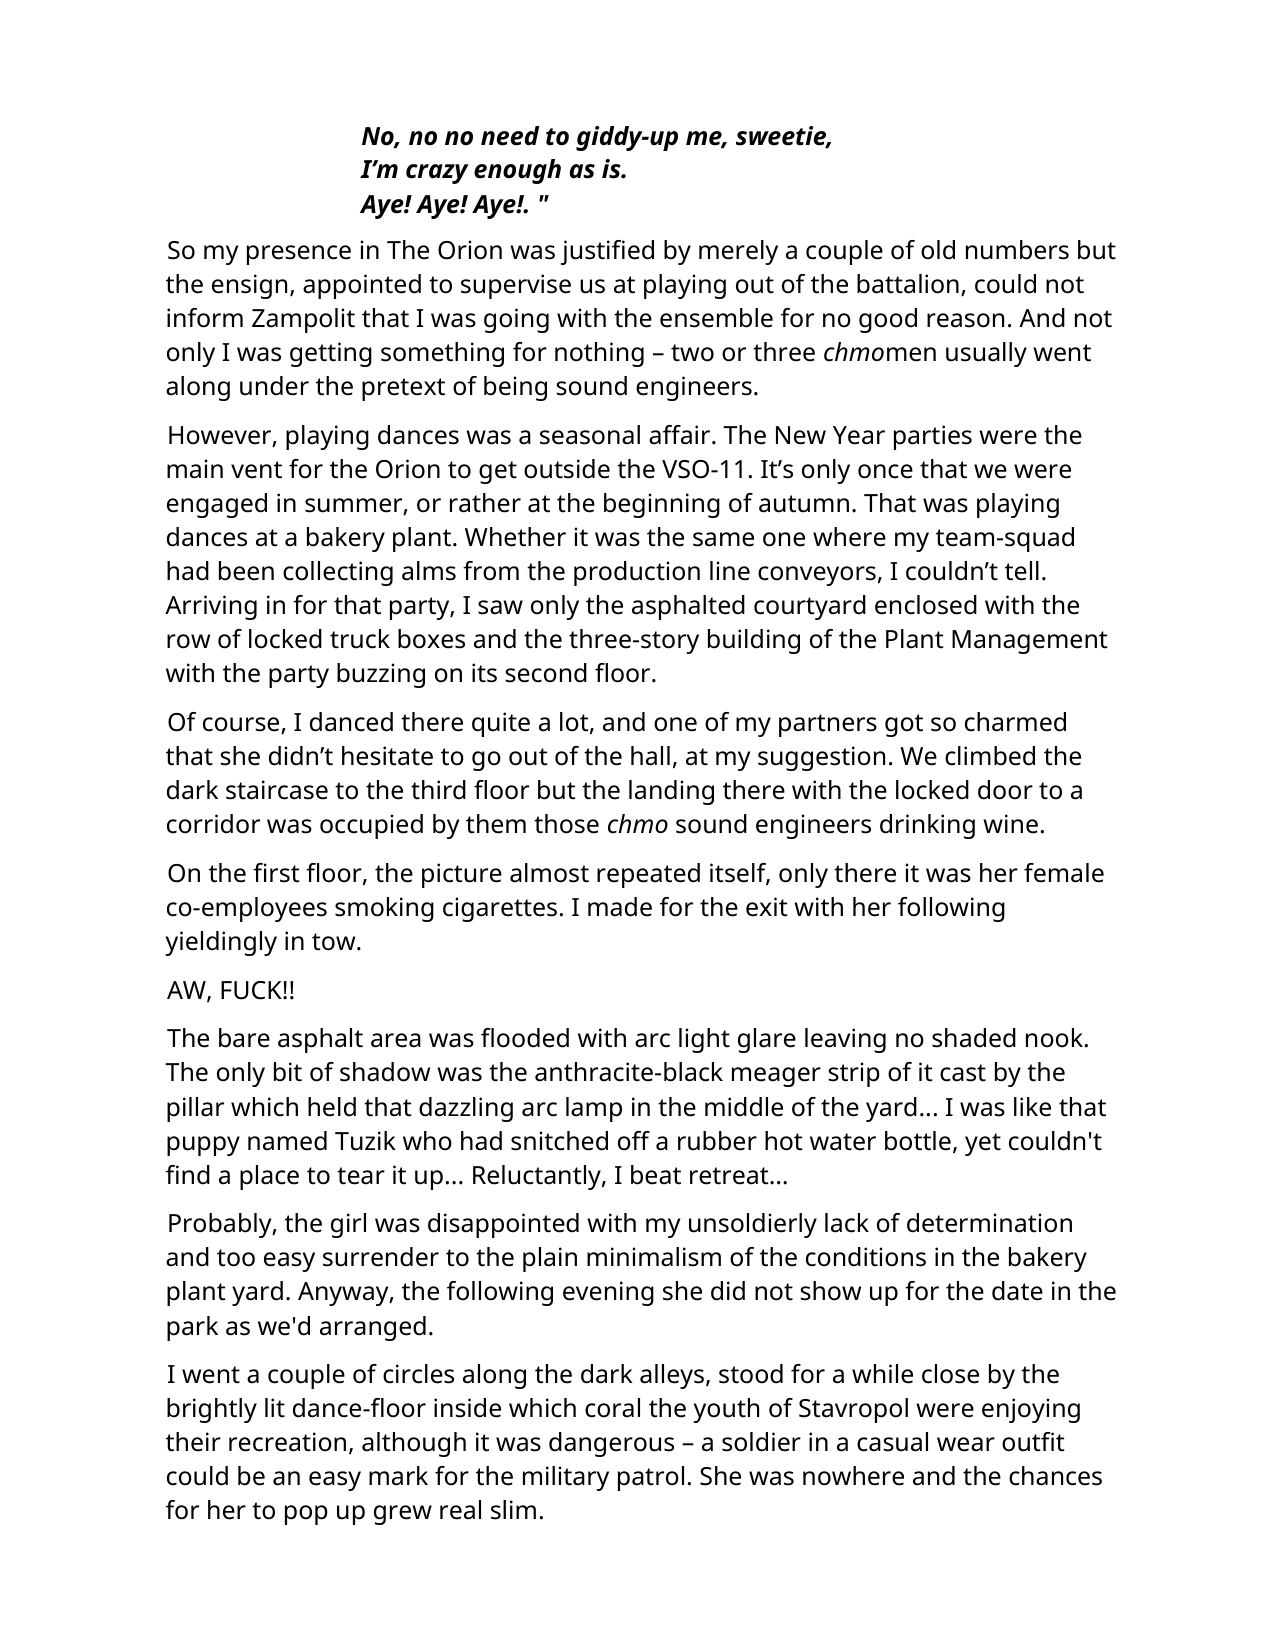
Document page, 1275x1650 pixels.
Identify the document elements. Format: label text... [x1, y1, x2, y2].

text The bare asphalt area was flooded with arc light glare leaving no shaded nook. The only bit of shadow was the anthracite-black meager strip of it cast by the pillar which held that dazzling arc lamp in the middle of the yard... I was like that puppy named Tuzik who had snitched off a rubber hot water bottle, yet couldn't find a place to tear it up... Reluctantly, I beat retreat… [165, 1021, 1118, 1191]
text Probably, the girl was disappointed with my unsoldierly lack of determination and too easy surrender to the plain minimalism of the conditions in the bakery plant yard. Anyway, the following evening she did not show up for the date in the park as we'd arranged. [165, 1206, 1118, 1342]
text Aye! Aye! Aye!. " [286, 186, 1118, 220]
text I’m crazy enough as is. [286, 152, 1118, 186]
text On the first floor, the picture almost repeated itself, only there it was her female co-employees smoking cigarettes. I made for the exit with her following yieldingly in tow. [165, 856, 1118, 958]
text No, no no need to giddy-up me, sweetie, [286, 118, 1118, 152]
text I went a couple of circles along the dark alleys, stood for a while close by the brightly lit dance-floor inside which coral the youth of Stavropol were enjoying their recreation, although it was dangerous – a soldier in a casual wear outfit could be an easy mark for the military patrol. She was nowhere and the chances for her to pop up grew real slim. [165, 1357, 1118, 1527]
text Of course, I danced there quite a lot, and one of my partners got so charmed that she didn’t hesitate to go out of the hall, at my suggestion. We climbed the dark staircase to the third floor but the landing there with the locked door to a corridor was occupied by them those chmo sound engineers drinking wine. [165, 705, 1118, 841]
text However, playing dances was a seasonal affair. The New Year parties were the main vent for the Orion to get outside the VSO-11. It’s only once that we were engaged in summer, or rather at the beginning of autumn. That was playing dances at a bakery plant. Whether it was the same one where my team-squad had been collecting alms from the production line conveyors, I couldn’t tell. Arriving in for that party, I saw only the asphalted courtyard enclosed with the row of locked truck boxes and the three-story building of the Plant Management with the party buzzing on its second floor. [165, 418, 1118, 690]
text So my presence in The Orion was justified by merely a couple of old numbers but the ensign, appointed to supervise us at playing out of the battalion, could not inform Zampolit that I was going with the ensemble for no good reason. And not only I was getting something for nothing – two or three chmomen usually went along under the pretext of being sound engineers. [165, 233, 1118, 403]
text AW, FUCK!! [165, 972, 1118, 1006]
